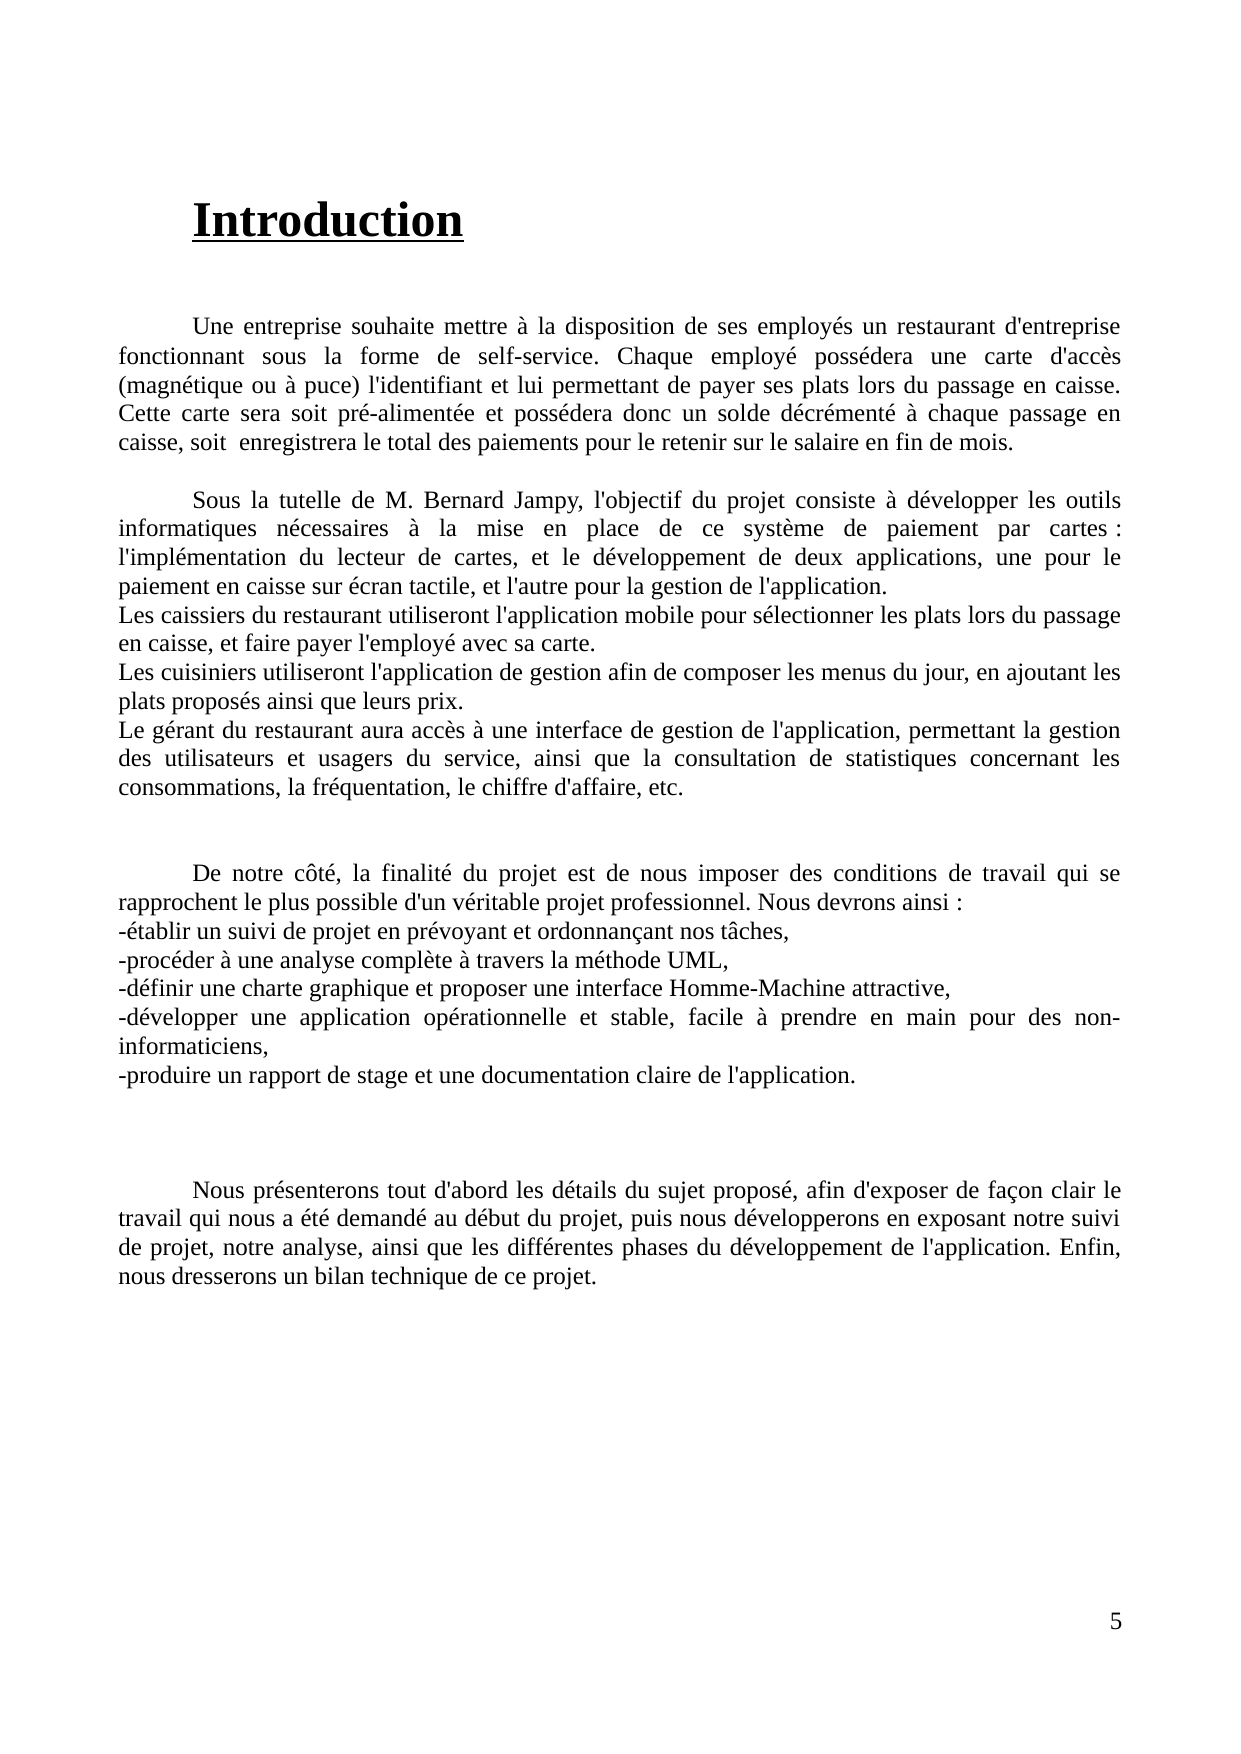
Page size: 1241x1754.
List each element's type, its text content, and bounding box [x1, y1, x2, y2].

text Les caissiers du restaurant utiliseront l'application mobile pour sélectionner les plats lors du passage en caisse, et faire payer l'employé avec sa carte. [118, 600, 1122, 657]
text -établir un suivi de projet en prévoyant et ordonnançant nos tâches, [118, 916, 1122, 945]
text Sous la tutelle de M. Bernard Jampy, l'objectif du projet consiste à développer les outils informatiques nécessaires à la mise en place de ce système de paiement par cartes : l'implémentation du lecteur de cartes, et le développement de deux applications, une pour le paiement en caisse sur écran tactile, et l'autre pour la gestion de l'application. [118, 485, 1122, 600]
text Les cuisiniers utiliseront l'application de gestion afin de composer les menus du jour, en ajoutant les plats proposés ainsi que leurs prix. [118, 657, 1122, 715]
text Introduction [118, 190, 1122, 247]
text -définir une charte graphique et proposer une interface Homme-Machine attractive, [118, 973, 1122, 1002]
text -développer une application opérationnelle et stable, facile à prendre en main pour des non-informaticiens, [118, 1002, 1122, 1060]
text Une entreprise souhaite mettre à la disposition de ses employés un restaurant d'entreprise fonctionnant sous la forme de self-service. Chaque employé possédera une carte d'accès (magnétique ou à puce) l'identifiant et lui permettant de payer ses plats lors du passage en caisse. Cette carte sera soit pré-alimentée et possédera donc un solde décrémenté à chaque passage en caisse, soit enregistrera le total des paiements pour le retenir sur le salaire en fin de mois. [118, 305, 1122, 456]
text Nous présenterons tout d'abord les détails du sujet proposé, afin d'exposer de façon clair le travail qui nous a été demandé au début du projet, puis nous développerons en exposant notre suivi de projet, notre analyse, ainsi que les différentes phases du développement de l'application. Enfin, nous dresserons un bilan technique de ce projet. [118, 1175, 1122, 1290]
text Le gérant du restaurant aura accès à une interface de gestion de l'application, permettant la gestion des utilisateurs et usagers du service, ainsi que la consultation de statistiques concernant les consommations, la fréquentation, le chiffre d'affaire, etc. [118, 715, 1122, 801]
text De notre côté, la finalité du projet est de nous imposer des conditions de travail qui se rapprochent le plus possible d'un véritable projet professionnel. Nous devrons ainsi : [118, 858, 1122, 916]
text -produire un rapport de stage et une documentation claire de l'application. [118, 1060, 1122, 1088]
text -procéder à une analyse complète à travers la méthode UML, [118, 945, 1122, 973]
